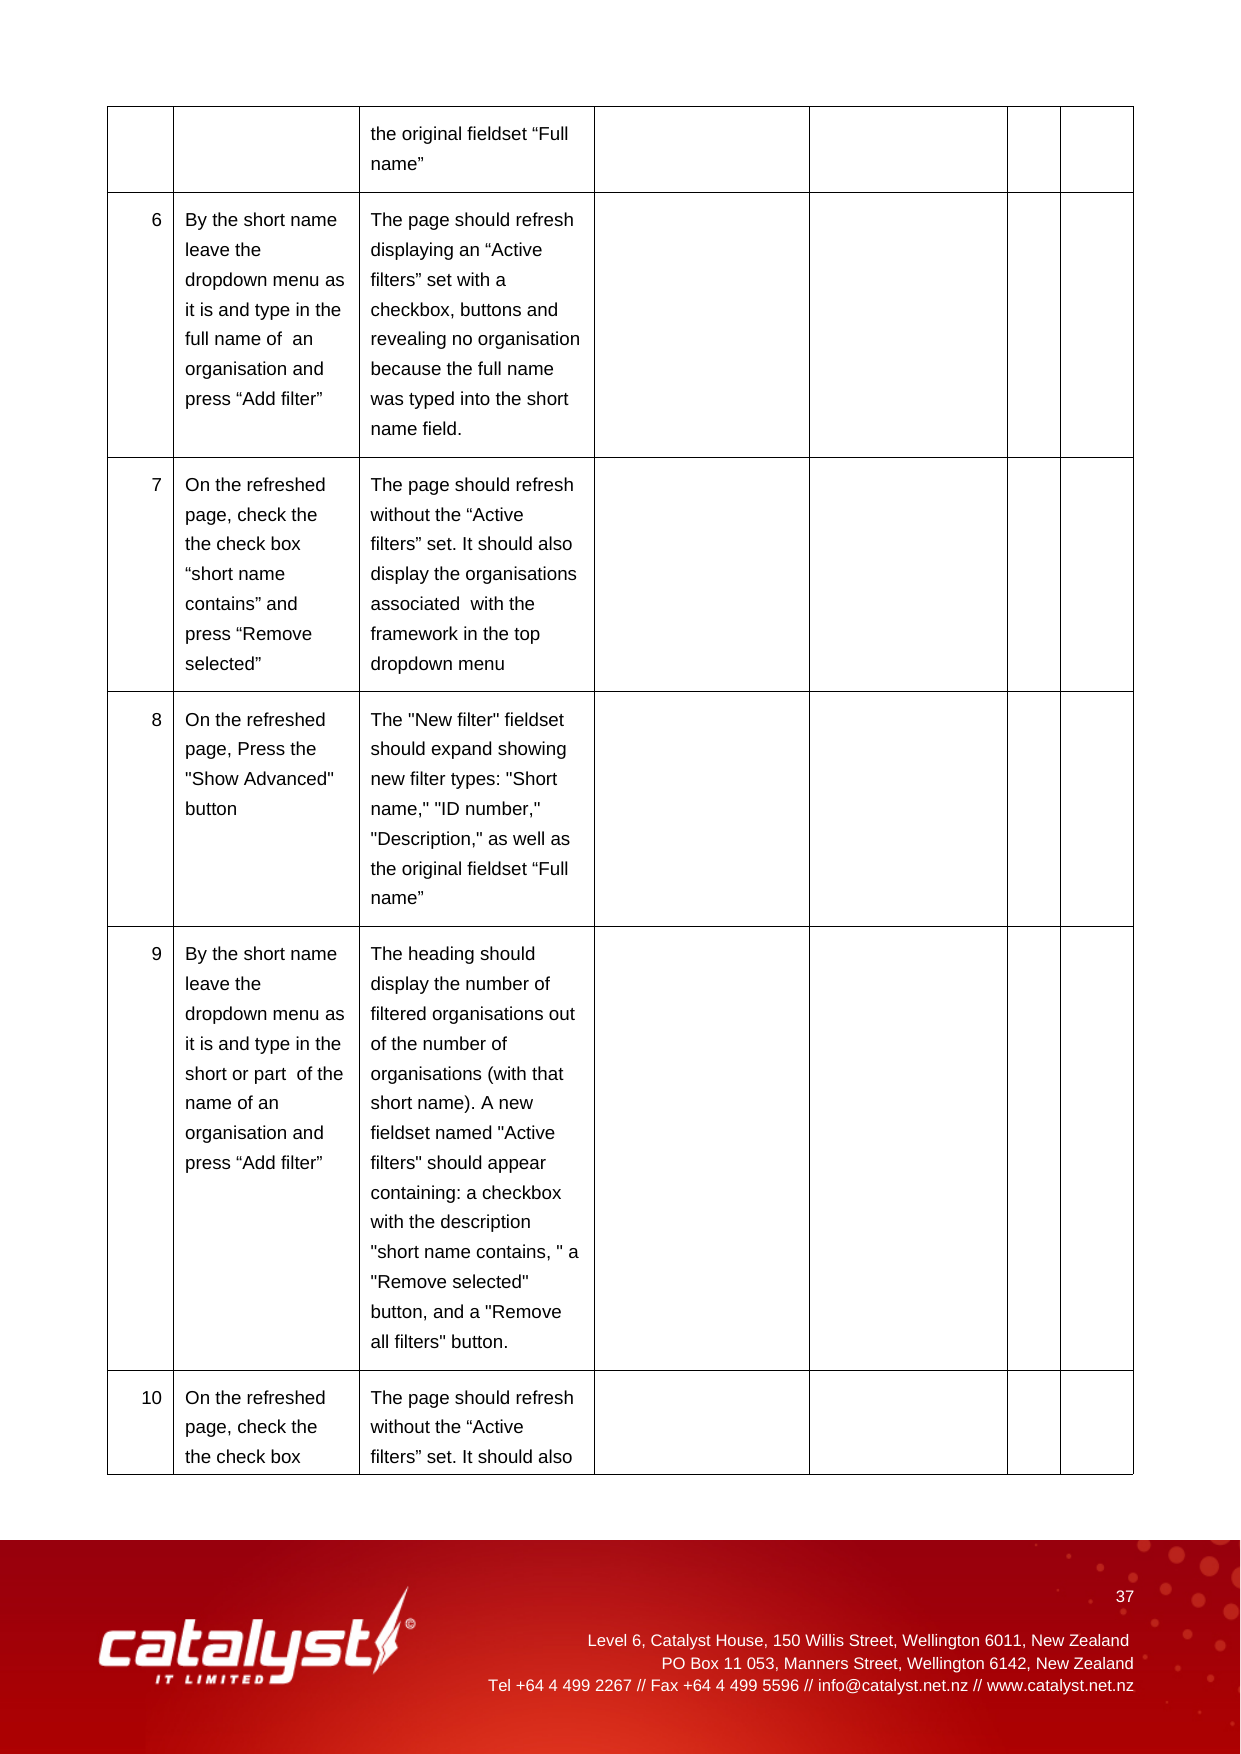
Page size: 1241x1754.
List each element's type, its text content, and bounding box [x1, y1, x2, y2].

table_cell [595, 927, 809, 1369]
table_cell On the refreshed page, check the the check box “short name contains” and press “Remove selected” [174, 458, 359, 691]
table_cell [1008, 458, 1060, 691]
table_cell The page should refresh displaying an “Active filters” set with a checkbox, buttons and revealing no organisation because the full name was typed into the short name field. [360, 193, 594, 457]
table_cell [108, 107, 173, 192]
table_cell The page should refresh without the “Active filters” set. It should also [360, 1371, 594, 1473]
table_cell [810, 193, 1007, 457]
table_cell 7 [108, 458, 173, 691]
table_cell [595, 458, 809, 691]
table_cell [1008, 107, 1060, 192]
table_cell By the short name leave the dropdown menu as it is and type in the full name of an organisation and press “Add filter” [174, 193, 359, 457]
table_cell [1061, 458, 1133, 691]
table_cell On the refreshed page, check the the check box [174, 1371, 359, 1473]
table_cell On the refreshed page, Press the "Show Advanced" button [174, 692, 359, 926]
table_cell [1061, 692, 1133, 926]
table_cell [1008, 927, 1060, 1369]
table_cell [1061, 193, 1133, 457]
table_cell [1061, 927, 1133, 1369]
table_cell [1008, 692, 1060, 926]
table_cell The "New filter" fieldset should expand showing new filter types: "Short name," "ID number," "Description," as well as the original fieldset “Full name” [360, 692, 594, 926]
table_cell 10 [108, 1371, 173, 1473]
table_cell 8 [108, 692, 173, 926]
table_cell 9 [108, 927, 173, 1369]
table_cell [1008, 1371, 1060, 1473]
table_cell [595, 193, 809, 457]
table_cell The page should refresh without the “Active filters” set. It should also display the organisations associated with the framework in the top dropdown menu [360, 458, 594, 691]
picture [0, 1540, 1241, 1754]
table_cell [810, 1371, 1007, 1473]
table_cell [595, 107, 809, 192]
table_cell [1061, 107, 1133, 192]
table_cell the original fieldset “Full name” [360, 107, 594, 192]
table_cell By the short name leave the dropdown menu as it is and type in the short or part of the name of an organisation and press “Add filter” [174, 927, 359, 1369]
table_cell [595, 1371, 809, 1473]
table_cell [810, 458, 1007, 691]
table_cell The heading should display the number of filtered organisations out of the number of organisations (with that short name). A new fieldset named "Active filters" should appear containing: a checkbox with the description "short name contains, " a "Remove selected" button, and a "Remove all filters" button. [360, 927, 594, 1369]
table_cell [1008, 193, 1060, 457]
table_cell [810, 692, 1007, 926]
table_cell 6 [108, 193, 173, 457]
table_cell [810, 927, 1007, 1369]
table_cell [1061, 1371, 1133, 1473]
table_cell [810, 107, 1007, 192]
table_cell [595, 692, 809, 926]
table_cell [174, 107, 359, 192]
